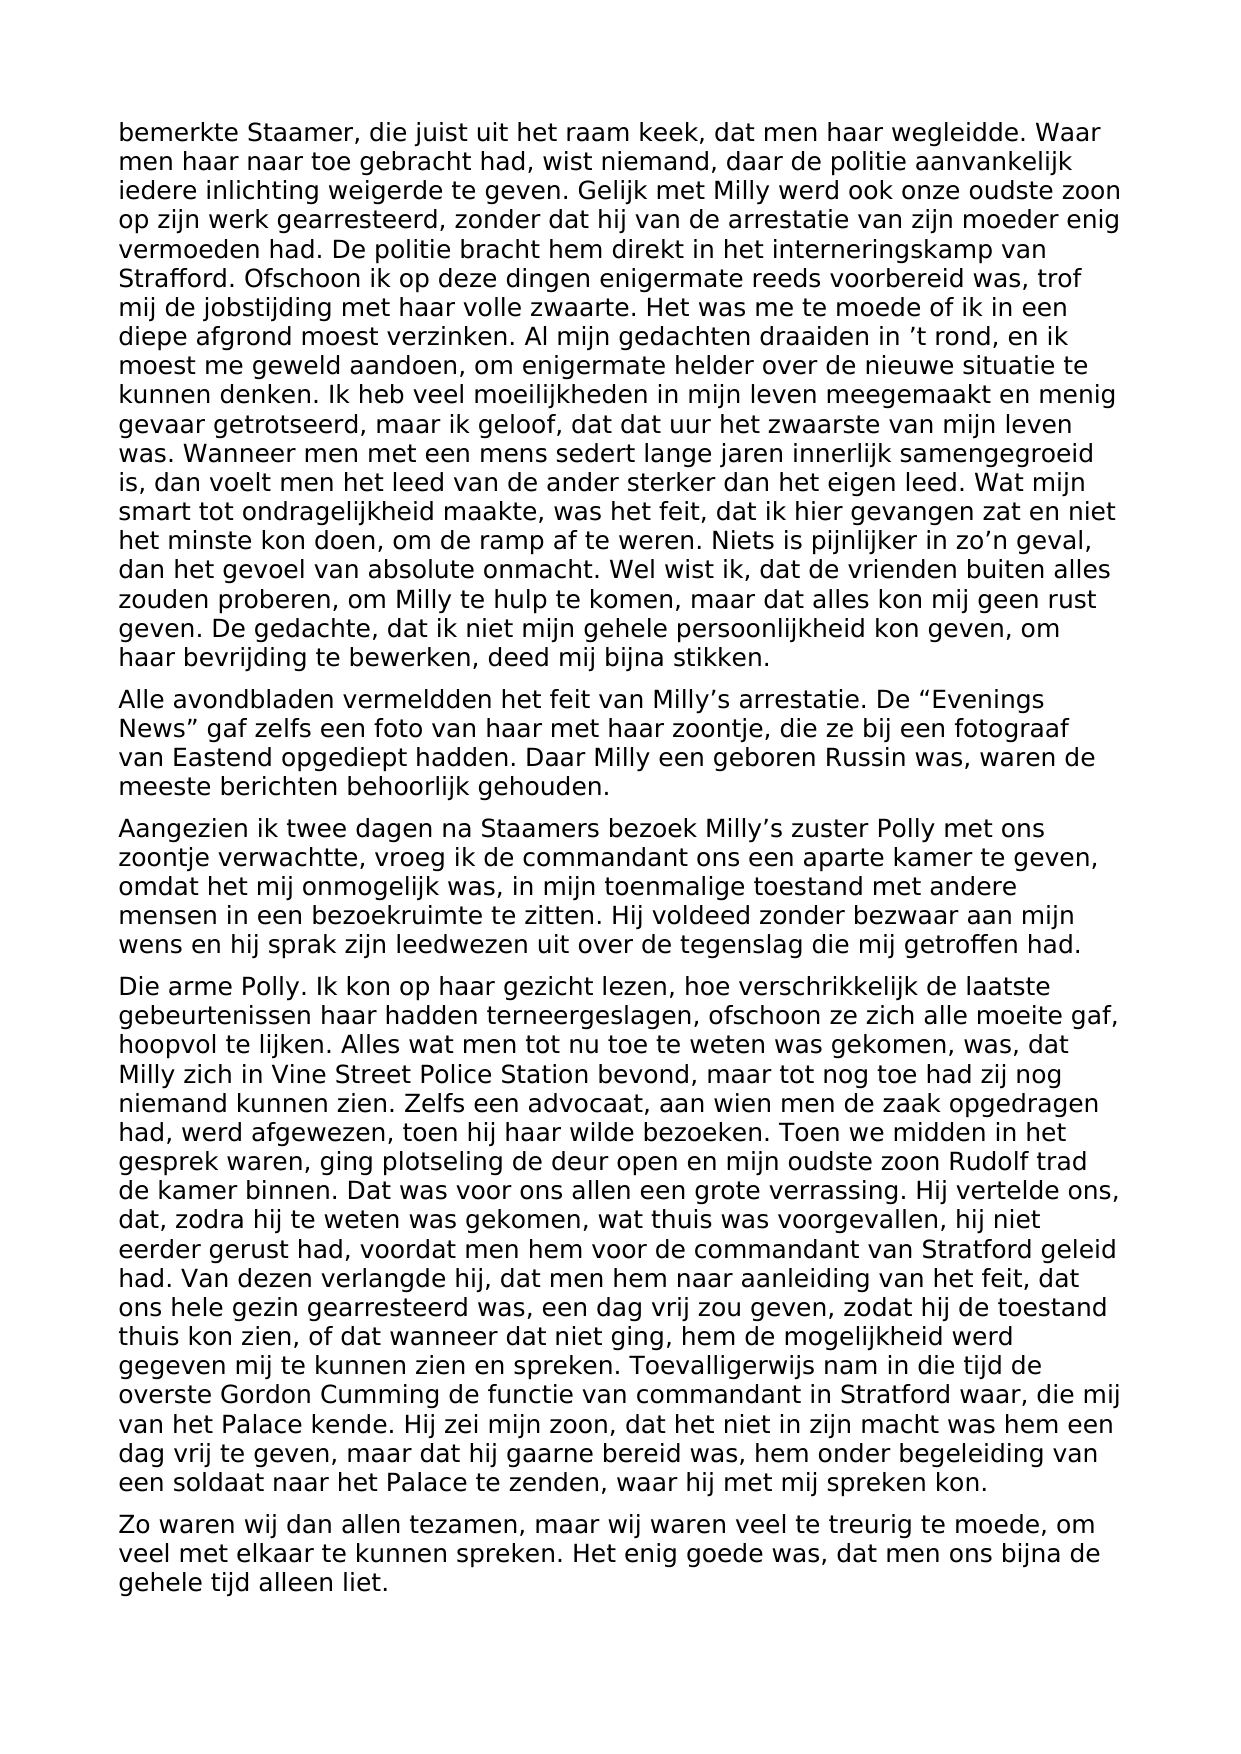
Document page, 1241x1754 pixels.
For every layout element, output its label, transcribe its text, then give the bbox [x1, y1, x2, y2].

text Aangezien ik twee dagen na Staamers bezoek Milly’s zuster Polly met ons zoontje verwachtte, vroeg ik de commandant ons een aparte kamer te geven, omdat het mij onmogelijk was, in mijn toenmalige toestand met andere mensen in een bezoekruimte te zitten. Hij voldeed zonder bezwaar aan mijn wens en hij sprak zijn leedwezen uit over de tegenslag die mij getroffen had. [118, 814, 1122, 960]
text Zo waren wij dan allen tezamen, maar wij waren veel te treurig te moede, om veel met elkaar te kunnen spreken. Het enig goede was, dat men ons bijna de gehele tijd alleen liet. [118, 1510, 1122, 1597]
text Die arme Polly. Ik kon op haar gezicht lezen, hoe verschrikkelijk de laatste gebeurtenissen haar hadden terneergeslagen, ofschoon ze zich alle moeite gaf, hoopvol te lijken. Alles wat men tot nu toe te weten was gekomen, was, dat Milly zich in Vine Street Police Station bevond, maar tot nog toe had zij nog niemand kunnen zien. Zelfs een advocaat, aan wien men de zaak opgedragen had, werd afgewezen, toen hij haar wilde bezoeken. Toen we midden in het gesprek waren, ging plotseling de deur open en mijn oudste zoon Rudolf trad de kamer binnen. Dat was voor ons allen een grote verrassing. Hij vertelde ons, dat, zodra hij te weten was gekomen, wat thuis was voorgevallen, hij niet eerder gerust had, voordat men hem voor de commandant van Stratford geleid had. Van dezen verlangde hij, dat men hem naar aanleiding van het feit, dat ons hele gezin gearresteerd was, een dag vrij zou geven, zodat hij de toestand thuis kon zien, of dat wanneer dat niet ging, hem de mogelijkheid werd gegeven mij te kunnen zien en spreken. Toevalligerwijs nam in die tijd de overste Gordon Cumming de functie van commandant in Stratford waar, die mij van het Palace kende. Hij zei mijn zoon, dat het niet in zijn macht was hem een dag vrij te geven, maar dat hij gaarne bereid was, hem onder begeleiding van een soldaat naar het Palace te zenden, waar hij met mij spreken kon. [118, 972, 1122, 1497]
text Alle avondbladen vermeldden het feit van Milly’s arrestatie. De “Evenings News” gaf zelfs een foto van haar met haar zoontje, die ze bij een fotograaf van Eastend opgediept hadden. Daar Milly een geboren Russin was, waren de meeste berichten behoorlijk gehouden. [118, 685, 1122, 801]
text bemerkte Staamer, die juist uit het raam keek, dat men haar wegleidde. Waar men haar naar toe gebracht had, wist niemand, daar de politie aanvankelijk iedere inlichting weigerde te geven. Gelijk met Milly werd ook onze oudste zoon op zijn werk gearresteerd, zonder dat hij van de arrestatie van zijn moeder enig vermoeden had. De politie bracht hem direkt in het interneringskamp van Strafford. Ofschoon ik op deze dingen enigermate reeds voorbereid was, trof mij de jobstijding met haar volle zwaarte. Het was me te moede of ik in een diepe afgrond moest verzinken. Al mijn gedachten draaiden in ’t rond, en ik moest me geweld aandoen, om enigermate helder over de nieuwe situatie te kunnen denken. Ik heb veel moeilijkheden in mijn leven meegemaakt en menig gevaar getrotseerd, maar ik geloof, dat dat uur het zwaarste van mijn leven was. Wanneer men met een mens sedert lange jaren innerlijk samengegroeid is, dan voelt men het leed van de ander sterker dan het eigen leed. Wat mijn smart tot ondragelijkheid maakte, was het feit, dat ik hier gevangen zat en niet het minste kon doen, om de ramp af te weren. Niets is pijnlijker in zo’n geval, dan het gevoel van absolute onmacht. Wel wist ik, dat de vrienden buiten alles zouden proberen, om Milly te hulp te komen, maar dat alles kon mij geen rust geven. De gedachte, dat ik niet mijn gehele persoonlijkheid kon geven, om haar bevrijding te bewerken, deed mij bijna stikken. [118, 118, 1122, 672]
